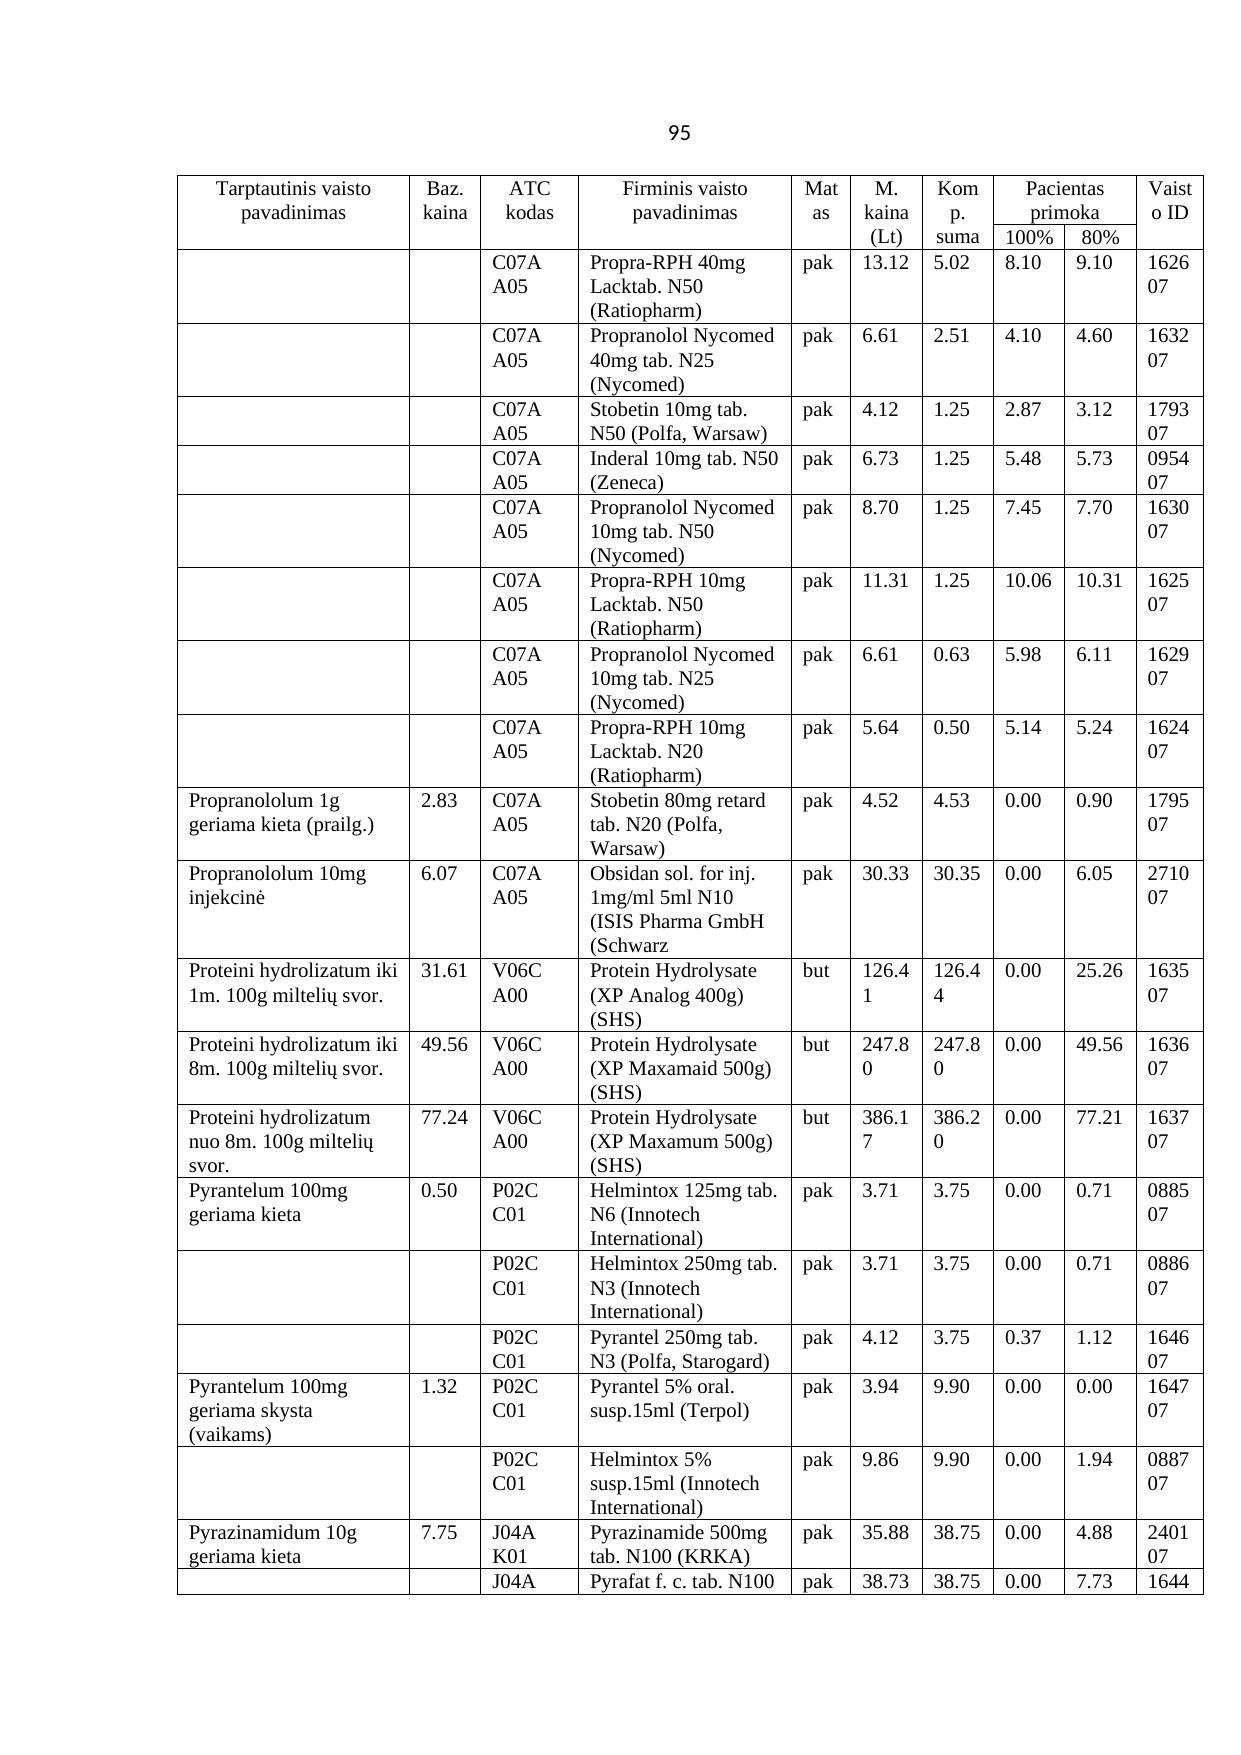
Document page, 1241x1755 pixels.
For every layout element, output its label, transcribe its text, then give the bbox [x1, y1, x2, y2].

table_cell Propranololum 1g geriama kieta (prailg.) [178, 788, 409, 860]
table_cell [410, 641, 480, 714]
table_cell pak [792, 1325, 850, 1373]
table_cell pak [792, 446, 850, 494]
table_cell Pyrantelum 100mg geriama skysta (vaikams) [178, 1374, 409, 1446]
table_cell 126.41 [851, 959, 922, 1031]
table_cell 6.05 [1065, 861, 1136, 957]
table_cell [178, 324, 409, 396]
table_cell C07A A05 [481, 250, 578, 322]
table_cell Propranololum 10mg injekcinė [178, 861, 409, 957]
table_cell C07A A05 [481, 495, 578, 567]
table_cell C07A A05 [481, 715, 578, 787]
table_cell 0.50 [923, 715, 993, 787]
table_cell [410, 1251, 480, 1323]
table_cell pak [792, 495, 850, 567]
table_cell Protein Hydrolysate (XP Maxamaid 500g) (SHS) [579, 1032, 791, 1104]
table_cell 7.45 [994, 495, 1064, 567]
table_cell [410, 1325, 480, 1373]
table_header Pacientas primoka [994, 176, 1136, 224]
table_cell P02C C01 [481, 1447, 578, 1519]
table_cell 0.00 [994, 788, 1064, 860]
table_cell 163007 [1137, 495, 1203, 567]
table_cell [178, 1325, 409, 1373]
table_cell 7.75 [410, 1520, 480, 1568]
table_cell 162507 [1137, 568, 1203, 640]
table_cell Pyrantel 250mg tab. N3 (Polfa, Starogard) [579, 1325, 791, 1373]
table_cell [178, 1251, 409, 1323]
table_cell 80% [1065, 225, 1136, 249]
table_cell 0.00 [994, 1105, 1064, 1177]
table_cell pak [792, 1178, 850, 1250]
table_cell 0.00 [994, 1178, 1064, 1250]
table_cell [410, 397, 480, 445]
table_cell 5.24 [1065, 715, 1136, 787]
table_cell J04A K01 [481, 1520, 578, 1568]
table_cell Stobetin 80mg retard tab. N20 (Polfa, Warsaw) [579, 788, 791, 860]
table_cell Helmintox 250mg tab. N3 (Innotech International) [579, 1251, 791, 1323]
table_header Komp. suma (Lt) [923, 176, 993, 249]
table_cell 126.44 [923, 959, 993, 1031]
table_cell 179307 [1137, 397, 1203, 445]
table_cell [410, 250, 480, 322]
table_cell 163507 [1137, 959, 1203, 1031]
table_cell 2.83 [410, 788, 480, 860]
table_cell C07A A05 [481, 568, 578, 640]
table_cell 0.00 [1065, 1374, 1136, 1446]
table_cell Propra-RPH 10mg Lacktab. N20 (Ratiopharm) [579, 715, 791, 787]
table_header Matas [792, 176, 850, 249]
table_cell 0.00 [994, 959, 1064, 1031]
table_cell 8.10 [994, 250, 1064, 322]
table_cell 30.33 [851, 861, 922, 957]
table_cell 7.70 [1065, 495, 1136, 567]
table_cell 38.75 [923, 1569, 993, 1593]
table_cell 7.73 [1065, 1569, 1136, 1593]
table_cell [178, 1447, 409, 1519]
table_cell 3.75 [923, 1251, 993, 1323]
table_cell 3.71 [851, 1251, 922, 1323]
table_cell 4.12 [851, 1325, 922, 1373]
table_cell Proteini hydrolizatum iki 1m. 100g miltelių svor. [178, 959, 409, 1031]
table_cell 9.90 [923, 1374, 993, 1446]
table_cell P02C C01 [481, 1325, 578, 1373]
table_cell pak [792, 568, 850, 640]
table_cell 386.20 [923, 1105, 993, 1177]
table_header ATC kodas [481, 176, 578, 249]
table_cell V06C A00 [481, 1105, 578, 1177]
table_cell 0.71 [1065, 1251, 1136, 1323]
table_cell Propra-RPH 40mg Lacktab. N50 (Ratiopharm) [579, 250, 791, 322]
table_cell Inderal 10mg tab. N50 (Zeneca) [579, 446, 791, 494]
table_cell 0.00 [994, 1520, 1064, 1568]
table_cell 0.00 [994, 1374, 1064, 1446]
table_cell 164607 [1137, 1325, 1203, 1373]
table_cell pak [792, 641, 850, 714]
table_cell 1.32 [410, 1374, 480, 1446]
table_cell 0.50 [410, 1178, 480, 1250]
table_cell pak [792, 1251, 850, 1323]
table_cell 10.31 [1065, 568, 1136, 640]
table_cell 095407 [1137, 446, 1203, 494]
table_cell [410, 1447, 480, 1519]
table_cell 088507 [1137, 1178, 1203, 1250]
table_cell pak [792, 1569, 850, 1593]
table_cell P02C C01 [481, 1178, 578, 1250]
table_cell [178, 250, 409, 322]
table_cell Pyrantel 5% oral. susp.15ml (Terpol) [579, 1374, 791, 1446]
table_cell Propranolol Nycomed 10mg tab. N50 (Nycomed) [579, 495, 791, 567]
table_cell 240107 [1137, 1520, 1203, 1568]
table_cell 162907 [1137, 641, 1203, 714]
table_cell 1.25 [923, 446, 993, 494]
table_cell [178, 1569, 409, 1593]
table_cell Protein Hydrolysate (XP Analog 400g) (SHS) [579, 959, 791, 1031]
table_cell 3.75 [923, 1178, 993, 1250]
table_cell C07A A05 [481, 397, 578, 445]
table_cell 30.35 [923, 861, 993, 957]
table_cell 6.61 [851, 324, 922, 396]
table_cell 2.51 [923, 324, 993, 396]
table_cell but [792, 1105, 850, 1177]
table_cell 3.94 [851, 1374, 922, 1446]
table_cell pak [792, 250, 850, 322]
table_cell 247.80 [923, 1032, 993, 1104]
table_cell [178, 495, 409, 567]
table_cell 3.71 [851, 1178, 922, 1250]
table_cell 9.10 [1065, 250, 1136, 322]
table_cell Helmintox 125mg tab. N6 (Innotech International) [579, 1178, 791, 1250]
table_cell 25.26 [1065, 959, 1136, 1031]
table_cell Proteini hydrolizatum iki 8m. 100g miltelių svor. [178, 1032, 409, 1104]
table_cell C07A A05 [481, 446, 578, 494]
table_cell 6.07 [410, 861, 480, 957]
table_cell 4.88 [1065, 1520, 1136, 1568]
table_cell 1.25 [923, 495, 993, 567]
table_cell 1.94 [1065, 1447, 1136, 1519]
table_header Tarptautinis vaisto pavadinimas [178, 176, 409, 249]
table_cell [410, 1569, 480, 1593]
table_cell Pyrafat f. c. tab. N100 [579, 1569, 791, 1593]
table_header M. kaina (Lt) [851, 176, 922, 249]
table_cell 6.73 [851, 446, 922, 494]
table_cell [178, 641, 409, 714]
table_cell 10.06 [994, 568, 1064, 640]
table_cell 0.71 [1065, 1178, 1136, 1250]
table_cell 4.10 [994, 324, 1064, 396]
table_cell V06C A00 [481, 1032, 578, 1104]
table_cell Propranolol Nycomed 40mg tab. N25 (Nycomed) [579, 324, 791, 396]
table_cell 1.25 [923, 397, 993, 445]
table_cell 9.90 [923, 1447, 993, 1519]
table_cell P02C C01 [481, 1374, 578, 1446]
table_cell 162407 [1137, 715, 1203, 787]
table_cell C07A A05 [481, 641, 578, 714]
table_cell 163207 [1137, 324, 1203, 396]
table_cell 31.61 [410, 959, 480, 1031]
table_cell 088707 [1137, 1447, 1203, 1519]
table_cell 271007 [1137, 861, 1203, 957]
table_cell 2.87 [994, 397, 1064, 445]
table_cell 247.80 [851, 1032, 922, 1104]
table_cell Propranolol Nycomed 10mg tab. N25 (Nycomed) [579, 641, 791, 714]
table_cell 4.60 [1065, 324, 1136, 396]
table_cell C07A A05 [481, 324, 578, 396]
table_cell 5.14 [994, 715, 1064, 787]
table_cell [410, 568, 480, 640]
table_cell Stobetin 10mg tab. N50 (Polfa, Warsaw) [579, 397, 791, 445]
table_cell 164707 [1137, 1374, 1203, 1446]
table_cell [410, 495, 480, 567]
table_cell [178, 397, 409, 445]
table_cell 4.53 [923, 788, 993, 860]
table_cell Pyrazinamidum 10g geriama kieta [178, 1520, 409, 1568]
table_cell 1.25 [923, 568, 993, 640]
table_cell 163607 [1137, 1032, 1203, 1104]
table_cell C07A A05 [481, 861, 578, 957]
table_cell C07A A05 [481, 788, 578, 860]
table_cell pak [792, 1520, 850, 1568]
table_cell but [792, 1032, 850, 1104]
table_cell [178, 446, 409, 494]
table_cell pak [792, 861, 850, 957]
table_cell but [792, 959, 850, 1031]
table_cell 0.00 [994, 1251, 1064, 1323]
table_cell pak [792, 1447, 850, 1519]
table_cell 1.12 [1065, 1325, 1136, 1373]
table_cell 179507 [1137, 788, 1203, 860]
table_cell 6.61 [851, 641, 922, 714]
table_cell pak [792, 1374, 850, 1446]
table_cell 4.52 [851, 788, 922, 860]
table_cell 3.12 [1065, 397, 1136, 445]
table_cell [410, 715, 480, 787]
table_cell 4.12 [851, 397, 922, 445]
table_header Firminis vaisto pavadinimas [579, 176, 791, 249]
table_cell Proteini hydrolizatum nuo 8m. 100g miltelių svor. [178, 1105, 409, 1177]
table_cell 5.02 [923, 250, 993, 322]
table_cell 163707 [1137, 1105, 1203, 1177]
table_cell 5.98 [994, 641, 1064, 714]
table_cell 8.70 [851, 495, 922, 567]
table_cell Pyrantelum 100mg geriama kieta [178, 1178, 409, 1250]
table_cell Helmintox 5% susp.15ml (Innotech International) [579, 1447, 791, 1519]
table_cell Obsidan sol. for inj. 1mg/ml 5ml N10 (ISIS Pharma GmbH (Schwarz [579, 861, 791, 957]
table_cell 0.00 [994, 1569, 1064, 1593]
table_cell 38.73 [851, 1569, 922, 1593]
table_cell J04A [481, 1569, 578, 1593]
table_cell 3.75 [923, 1325, 993, 1373]
table_cell 35.88 [851, 1520, 922, 1568]
table_cell 9.86 [851, 1447, 922, 1519]
table_header Baz. kaina [410, 176, 480, 249]
table_cell 5.73 [1065, 446, 1136, 494]
table_cell 088607 [1137, 1251, 1203, 1323]
table_cell Pyrazinamide 500mg tab. N100 (KRKA) [579, 1520, 791, 1568]
table_cell P02C C01 [481, 1251, 578, 1323]
table_cell 0.63 [923, 641, 993, 714]
table_cell Propra-RPH 10mg Lacktab. N50 (Ratiopharm) [579, 568, 791, 640]
table_cell 49.56 [1065, 1032, 1136, 1104]
table_cell 0.00 [994, 1447, 1064, 1519]
table_cell [410, 324, 480, 396]
table_cell 38.75 [923, 1520, 993, 1568]
table_cell pak [792, 715, 850, 787]
table_cell 0.00 [994, 1032, 1064, 1104]
table_cell 5.48 [994, 446, 1064, 494]
table_cell V06C A00 [481, 959, 578, 1031]
table_cell Protein Hydrolysate (XP Maxamum 500g) (SHS) [579, 1105, 791, 1177]
table_cell 5.64 [851, 715, 922, 787]
table_cell 0.90 [1065, 788, 1136, 860]
table_header Vaisto ID [1137, 176, 1203, 249]
table_cell 386.17 [851, 1105, 922, 1177]
table_cell [178, 568, 409, 640]
table_cell 77.21 [1065, 1105, 1136, 1177]
table_cell 49.56 [410, 1032, 480, 1104]
table_cell [178, 715, 409, 787]
table_cell 1644 [1137, 1569, 1203, 1593]
table_cell 0.37 [994, 1325, 1064, 1373]
table_cell pak [792, 397, 850, 445]
table_cell 11.31 [851, 568, 922, 640]
table_cell pak [792, 788, 850, 860]
table_cell pak [792, 324, 850, 396]
table_cell 0.00 [994, 861, 1064, 957]
table_cell 13.12 [851, 250, 922, 322]
table_cell 100% [994, 225, 1064, 249]
table_cell 6.11 [1065, 641, 1136, 714]
table_cell [410, 446, 480, 494]
table_cell 162607 [1137, 250, 1203, 322]
table_cell 77.24 [410, 1105, 480, 1177]
